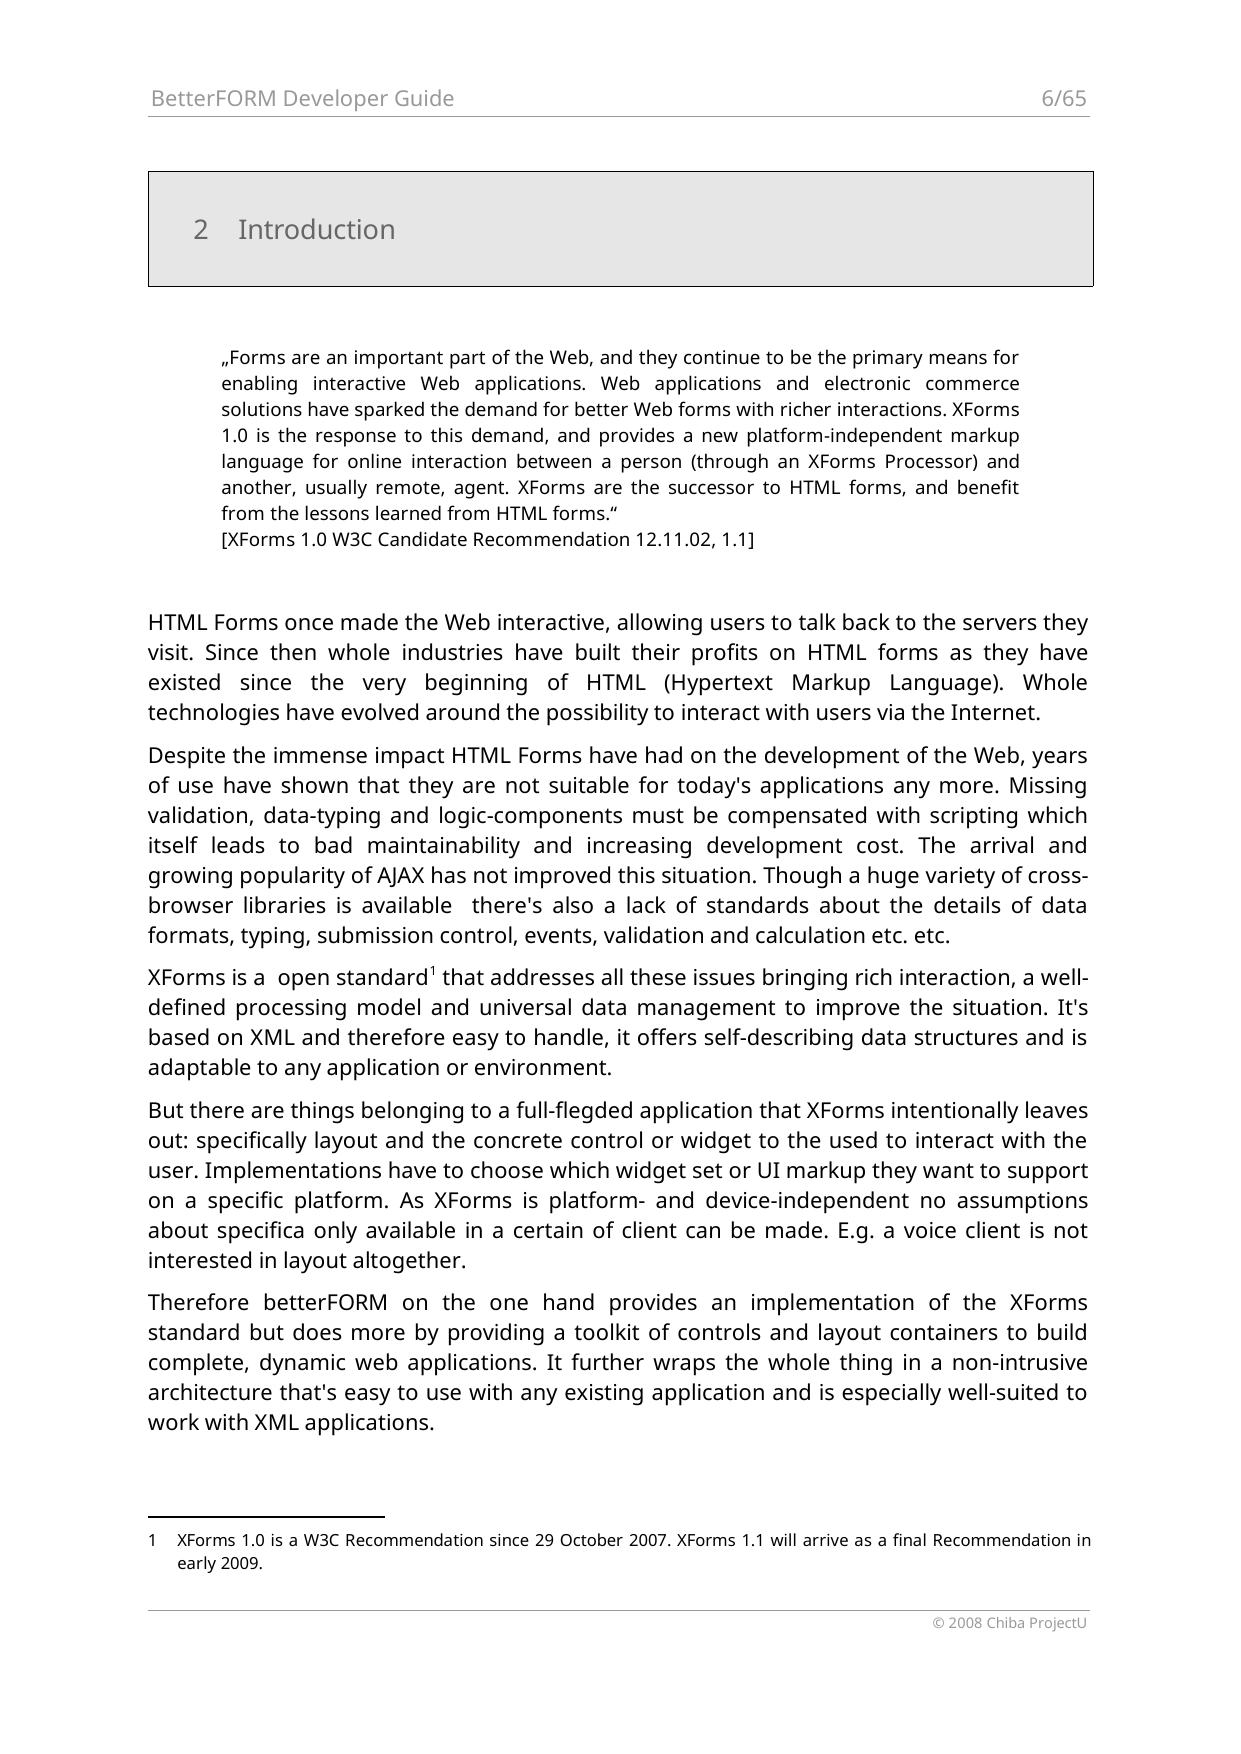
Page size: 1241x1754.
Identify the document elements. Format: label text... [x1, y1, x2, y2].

text Therefore betterFORM on the one hand provides an implementation of the XForms standard but does more by providing a toolkit of controls and layout containers to build complete, dynamic web applications. It further wraps the whole thing in a non-intrusive architecture that's easy to use with any existing application and is especially well-suited to work with XML applications. [148, 1287, 1090, 1437]
text But there are things belonging to a full-flegded application that XForms intentionally leaves out: specifically layout and the concrete control or widget to the used to interact with the user. Implementations have to choose which widget set or UI markup they want to support on a specific platform. As XForms is platform- and device-independent no assumptions about specifica only available in a certain of client can be made. E.g. a voice client is not interested in layout altogether. [148, 1094, 1090, 1274]
text HTML Forms once made the Web interactive, allowing users to talk back to the servers they visit. Since then whole industries have built their profits on HTML forms as they have existed since the very beginning of HTML (Hypertext Markup Language). Whole technologies have evolved around the possibility to interact with users via the Internet. [148, 607, 1090, 727]
text Despite the immense impact HTML Forms have had on the development of the Web, years of use have shown that they are not suitable for today's applications any more. Missing validation, data-typing and logic-components must be compensated with scripting which itself leads to bad maintainability and increasing development cost. The arrival and growing popularity of AJAX has not improved this situation. Though a huge variety of cross-browser libraries is available there's also a lack of standards about the details of data formats, typing, submission control, events, validation and calculation etc. etc. [148, 739, 1090, 949]
text XForms is a open standard that addresses all these issues bringing rich interaction, a well-defined processing model and universal data management to improve the situation. It's based on XML and therefore easy to handle, it offers self-describing data structures and is adaptable to any application or environment. [148, 962, 1090, 1082]
subtitle Introduction [149, 172, 1093, 286]
text XForms 1.0 is a W3C Recommendation since 29 October 2007. XForms 1.1 will arrive as a final Recommendation in early 2009. [148, 1529, 1093, 1574]
text „Forms are an important part of the Web, and they continue to be the primary means for enabling interactive Web applications. Web applications and electronic commerce solutions have sparked the demand for better Web forms with richer interactions. XForms 1.0 is the response to this demand, and provides a new platform-independent markup language for online interaction between a person (through an XForms Processor) and another, usually remote, agent. XForms are the successor to HTML forms, and benefit from the lessons learned from HTML forms.“ [XForms 1.0 W3C Candidate Recommendation 12.11.02, 1.1] [221, 344, 1021, 552]
